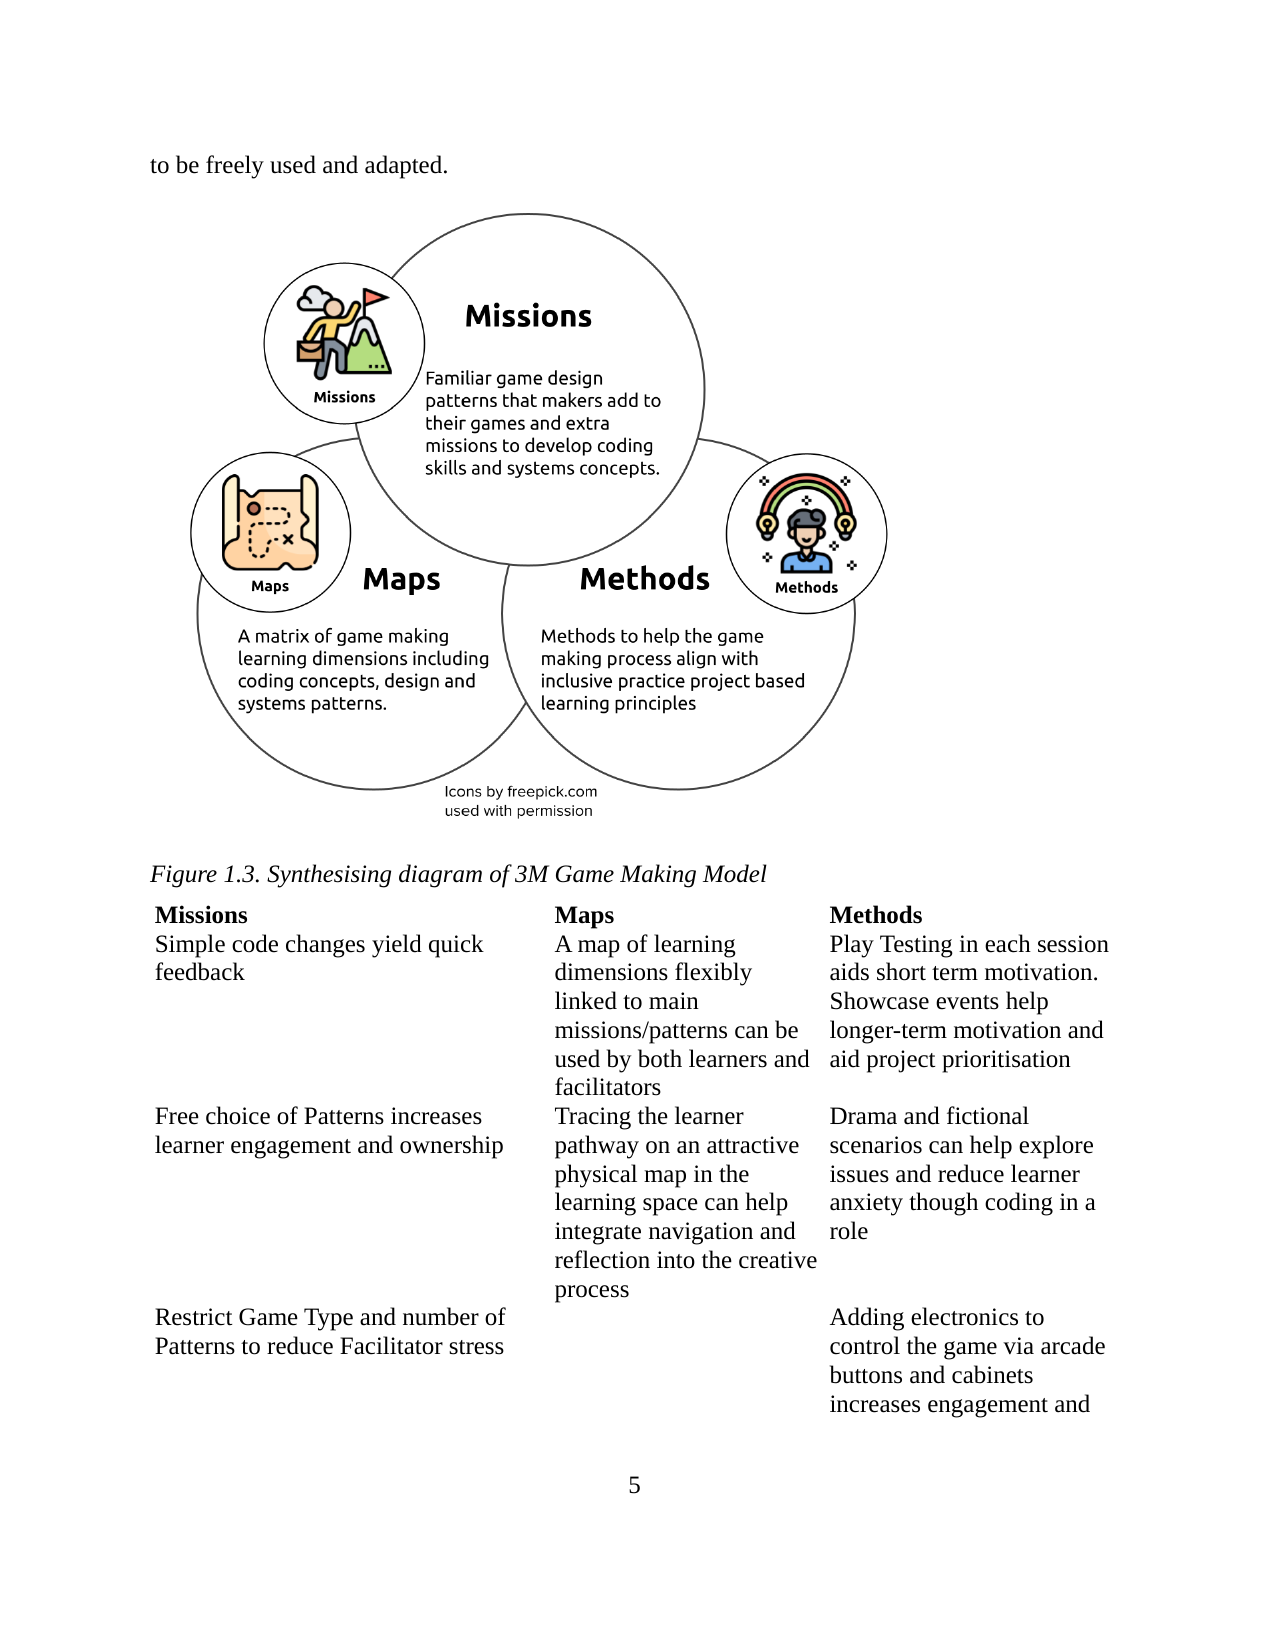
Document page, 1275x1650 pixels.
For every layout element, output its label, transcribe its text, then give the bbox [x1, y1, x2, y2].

table_header Maps [550, 900, 825, 929]
table_cell Adding electronics to control the game via arcade buttons and cabinets increases engagement and [825, 1303, 1125, 1417]
table_cell Simple code changes yield quick feedback [150, 929, 550, 1101]
table_header Methods [825, 900, 1125, 929]
table_cell Restrict Game Type and number of Patterns to reduce Facilitator stress [150, 1303, 550, 1417]
table_cell [550, 1303, 825, 1417]
table_cell Tracing the learner pathway on an attractive physical map in the learning space can help integrate navigation and reflection into the creative process [550, 1101, 825, 1302]
table_cell Free choice of Patterns increases learner engagement and ownership [150, 1101, 550, 1302]
text Figure 1.3. Synthesising diagram of 3M Game Making Model [150, 859, 1125, 887]
table_header Missions [150, 900, 550, 929]
picture [150, 187, 930, 847]
table_cell Play Testing in each session aids short term motivation. Showcase events help longer-term motivation and aid project prioritisation [825, 929, 1125, 1101]
table_cell A map of learning dimensions flexibly linked to main missions/patterns can be used by both learners and facilitators [550, 929, 825, 1101]
text to be freely used and adapted. [150, 150, 1125, 179]
table_cell Drama and fictional scenarios can help explore issues and reduce learner anxiety though coding in a role [825, 1101, 1125, 1302]
